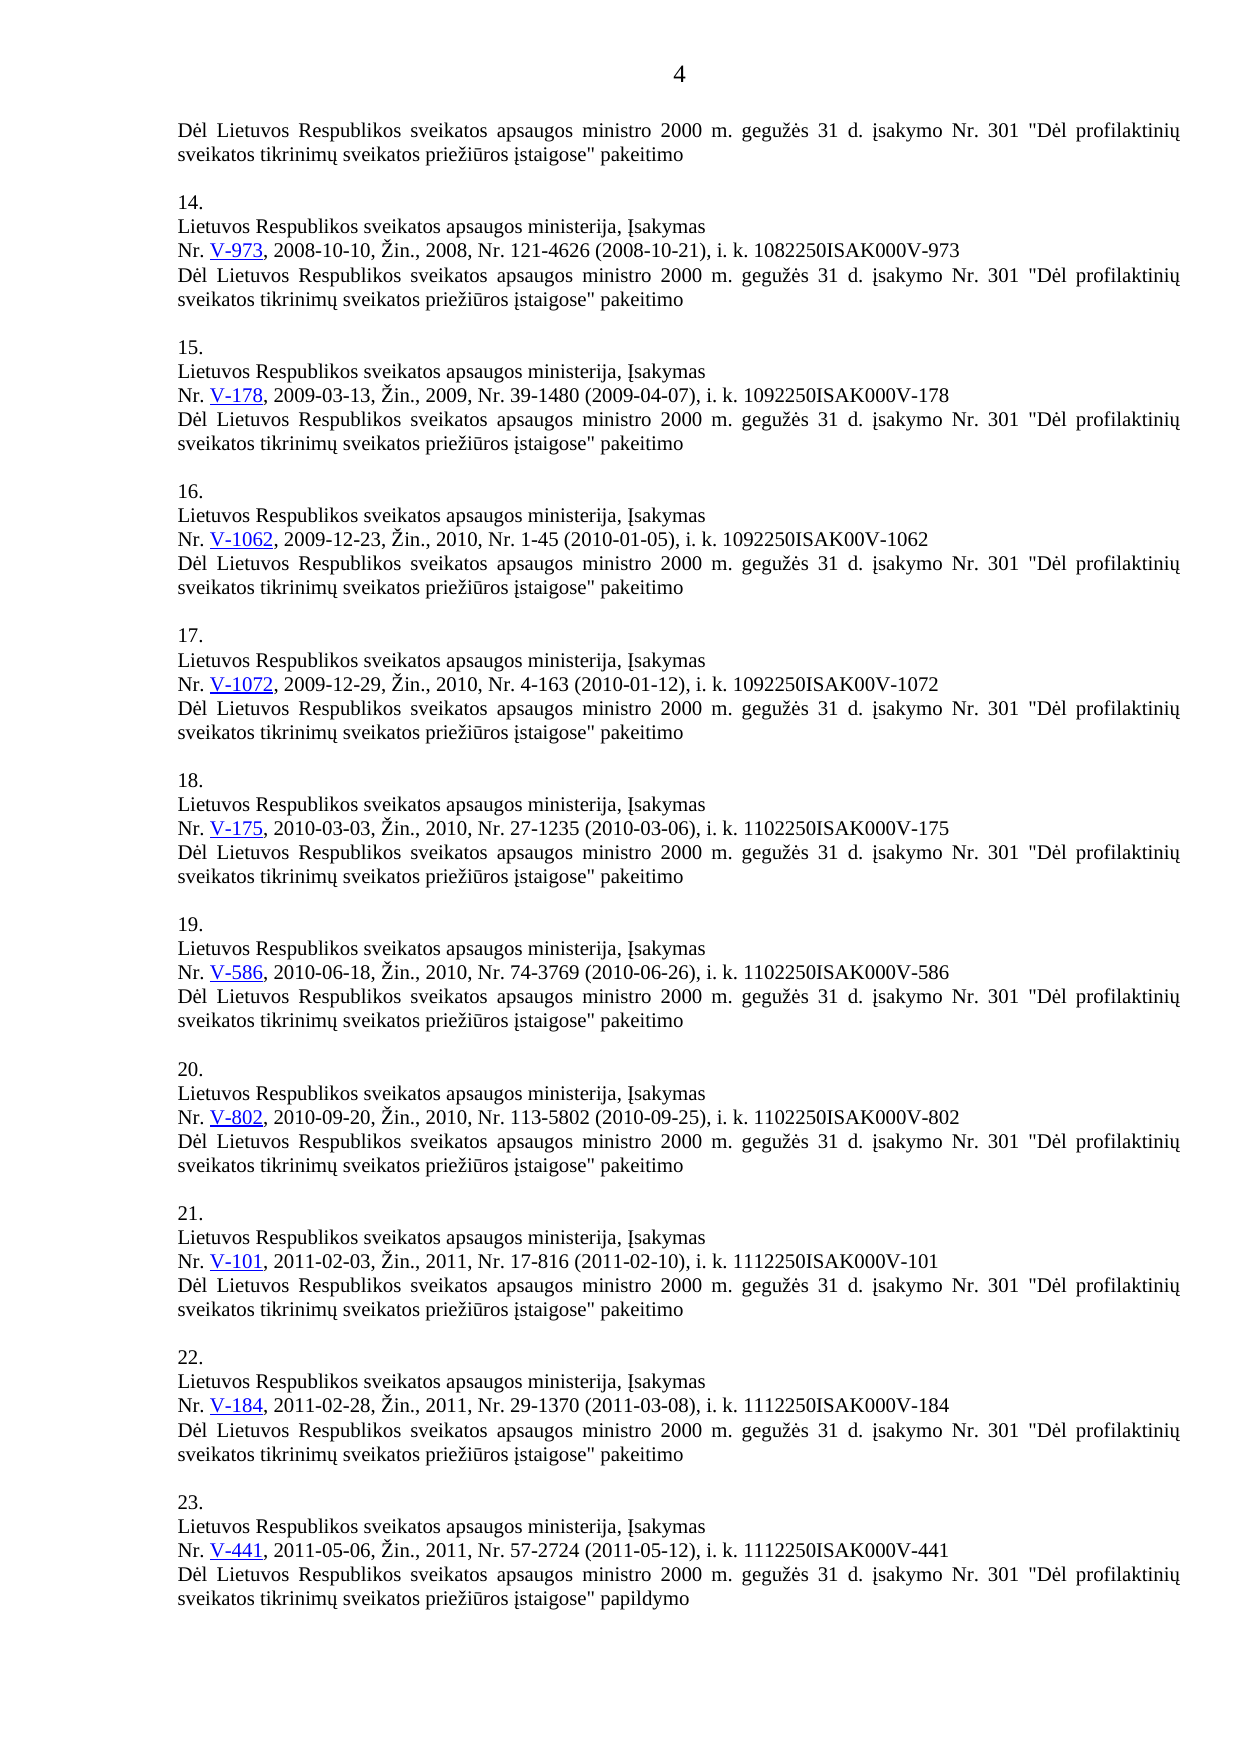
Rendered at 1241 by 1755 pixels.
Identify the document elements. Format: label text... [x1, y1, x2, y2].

text Dėl Lietuvos Respublikos sveikatos apsaugos ministro 2000 m. gegužės 31 d. įsakymo Nr. 301 "Dėl profilaktinių sveikatos tikrinimų sveikatos priežiūros įstaigose" pakeitimo [177, 551, 1181, 599]
text Dėl Lietuvos Respublikos sveikatos apsaugos ministro 2000 m. gegužės 31 d. įsakymo Nr. 301 "Dėl profilaktinių sveikatos tikrinimų sveikatos priežiūros įstaigose" pakeitimo [177, 1273, 1181, 1321]
text Dėl Lietuvos Respublikos sveikatos apsaugos ministro 2000 m. gegužės 31 d. įsakymo Nr. 301 "Dėl profilaktinių sveikatos tikrinimų sveikatos priežiūros įstaigose" pakeitimo [177, 696, 1181, 744]
text Dėl Lietuvos Respublikos sveikatos apsaugos ministro 2000 m. gegužės 31 d. įsakymo Nr. 301 "Dėl profilaktinių sveikatos tikrinimų sveikatos priežiūros įstaigose" pakeitimo [177, 984, 1181, 1032]
text 22. [177, 1345, 1181, 1369]
text Nr. V-973, 2008-10-10, Žin., 2008, Nr. 121-4626 (2008-10-21), i. k. 1082250ISAK000V-973 [177, 238, 1181, 262]
text Nr. V-1062, 2009-12-23, Žin., 2010, Nr. 1-45 (2010-01-05), i. k. 1092250ISAK00V-1062 [177, 527, 1181, 551]
text Nr. V-101, 2011-02-03, Žin., 2011, Nr. 17-816 (2011-02-10), i. k. 1112250ISAK000V-101 [177, 1249, 1181, 1273]
text Lietuvos Respublikos sveikatos apsaugos ministerija, Įsakymas [177, 1225, 1181, 1249]
text Lietuvos Respublikos sveikatos apsaugos ministerija, Įsakymas [177, 359, 1181, 383]
text 14. [177, 190, 1181, 214]
text Nr. V-586, 2010-06-18, Žin., 2010, Nr. 74-3769 (2010-06-26), i. k. 1102250ISAK000V-586 [177, 960, 1181, 984]
text 18. [177, 768, 1181, 792]
text Lietuvos Respublikos sveikatos apsaugos ministerija, Įsakymas [177, 1514, 1181, 1538]
text Lietuvos Respublikos sveikatos apsaugos ministerija, Įsakymas [177, 792, 1181, 816]
text Lietuvos Respublikos sveikatos apsaugos ministerija, Įsakymas [177, 214, 1181, 238]
text 21. [177, 1201, 1181, 1225]
text Dėl Lietuvos Respublikos sveikatos apsaugos ministro 2000 m. gegužės 31 d. įsakymo Nr. 301 "Dėl profilaktinių sveikatos tikrinimų sveikatos priežiūros įstaigose" pakeitimo [177, 1129, 1181, 1177]
text 23. [177, 1490, 1181, 1514]
text Dėl Lietuvos Respublikos sveikatos apsaugos ministro 2000 m. gegužės 31 d. įsakymo Nr. 301 "Dėl profilaktinių sveikatos tikrinimų sveikatos priežiūros įstaigose" papildymo [177, 1562, 1181, 1610]
text Nr. V-178, 2009-03-13, Žin., 2009, Nr. 39-1480 (2009-04-07), i. k. 1092250ISAK000V-178 [177, 383, 1181, 407]
text Nr. V-175, 2010-03-03, Žin., 2010, Nr. 27-1235 (2010-03-06), i. k. 1102250ISAK000V-175 [177, 816, 1181, 840]
text Lietuvos Respublikos sveikatos apsaugos ministerija, Įsakymas [177, 1369, 1181, 1393]
text Lietuvos Respublikos sveikatos apsaugos ministerija, Įsakymas [177, 503, 1181, 527]
text 16. [177, 479, 1181, 503]
text Lietuvos Respublikos sveikatos apsaugos ministerija, Įsakymas [177, 1081, 1181, 1105]
text 15. [177, 335, 1181, 359]
text 17. [177, 623, 1181, 647]
text 19. [177, 912, 1181, 936]
text Nr. V-184, 2011-02-28, Žin., 2011, Nr. 29-1370 (2011-03-08), i. k. 1112250ISAK000V-184 [177, 1393, 1181, 1417]
text Dėl Lietuvos Respublikos sveikatos apsaugos ministro 2000 m. gegužės 31 d. įsakymo Nr. 301 "Dėl profilaktinių sveikatos tikrinimų sveikatos priežiūros įstaigose" pakeitimo [177, 840, 1181, 888]
text Nr. V-441, 2011-05-06, Žin., 2011, Nr. 57-2724 (2011-05-12), i. k. 1112250ISAK000V-441 [177, 1538, 1181, 1562]
text Dėl Lietuvos Respublikos sveikatos apsaugos ministro 2000 m. gegužės 31 d. įsakymo Nr. 301 "Dėl profilaktinių sveikatos tikrinimų sveikatos priežiūros įstaigose" pakeitimo [177, 262, 1181, 311]
text Nr. V-1072, 2009-12-29, Žin., 2010, Nr. 4-163 (2010-01-12), i. k. 1092250ISAK00V-1072 [177, 672, 1181, 696]
text 20. [177, 1057, 1181, 1081]
text Dėl Lietuvos Respublikos sveikatos apsaugos ministro 2000 m. gegužės 31 d. įsakymo Nr. 301 "Dėl profilaktinių sveikatos tikrinimų sveikatos priežiūros įstaigose" pakeitimo [177, 118, 1181, 166]
text Nr. V-802, 2010-09-20, Žin., 2010, Nr. 113-5802 (2010-09-25), i. k. 1102250ISAK000V-802 [177, 1105, 1181, 1129]
text Dėl Lietuvos Respublikos sveikatos apsaugos ministro 2000 m. gegužės 31 d. įsakymo Nr. 301 "Dėl profilaktinių sveikatos tikrinimų sveikatos priežiūros įstaigose" pakeitimo [177, 1417, 1181, 1466]
text Lietuvos Respublikos sveikatos apsaugos ministerija, Įsakymas [177, 936, 1181, 960]
text Dėl Lietuvos Respublikos sveikatos apsaugos ministro 2000 m. gegužės 31 d. įsakymo Nr. 301 "Dėl profilaktinių sveikatos tikrinimų sveikatos priežiūros įstaigose" pakeitimo [177, 407, 1181, 455]
text Lietuvos Respublikos sveikatos apsaugos ministerija, Įsakymas [177, 647, 1181, 672]
